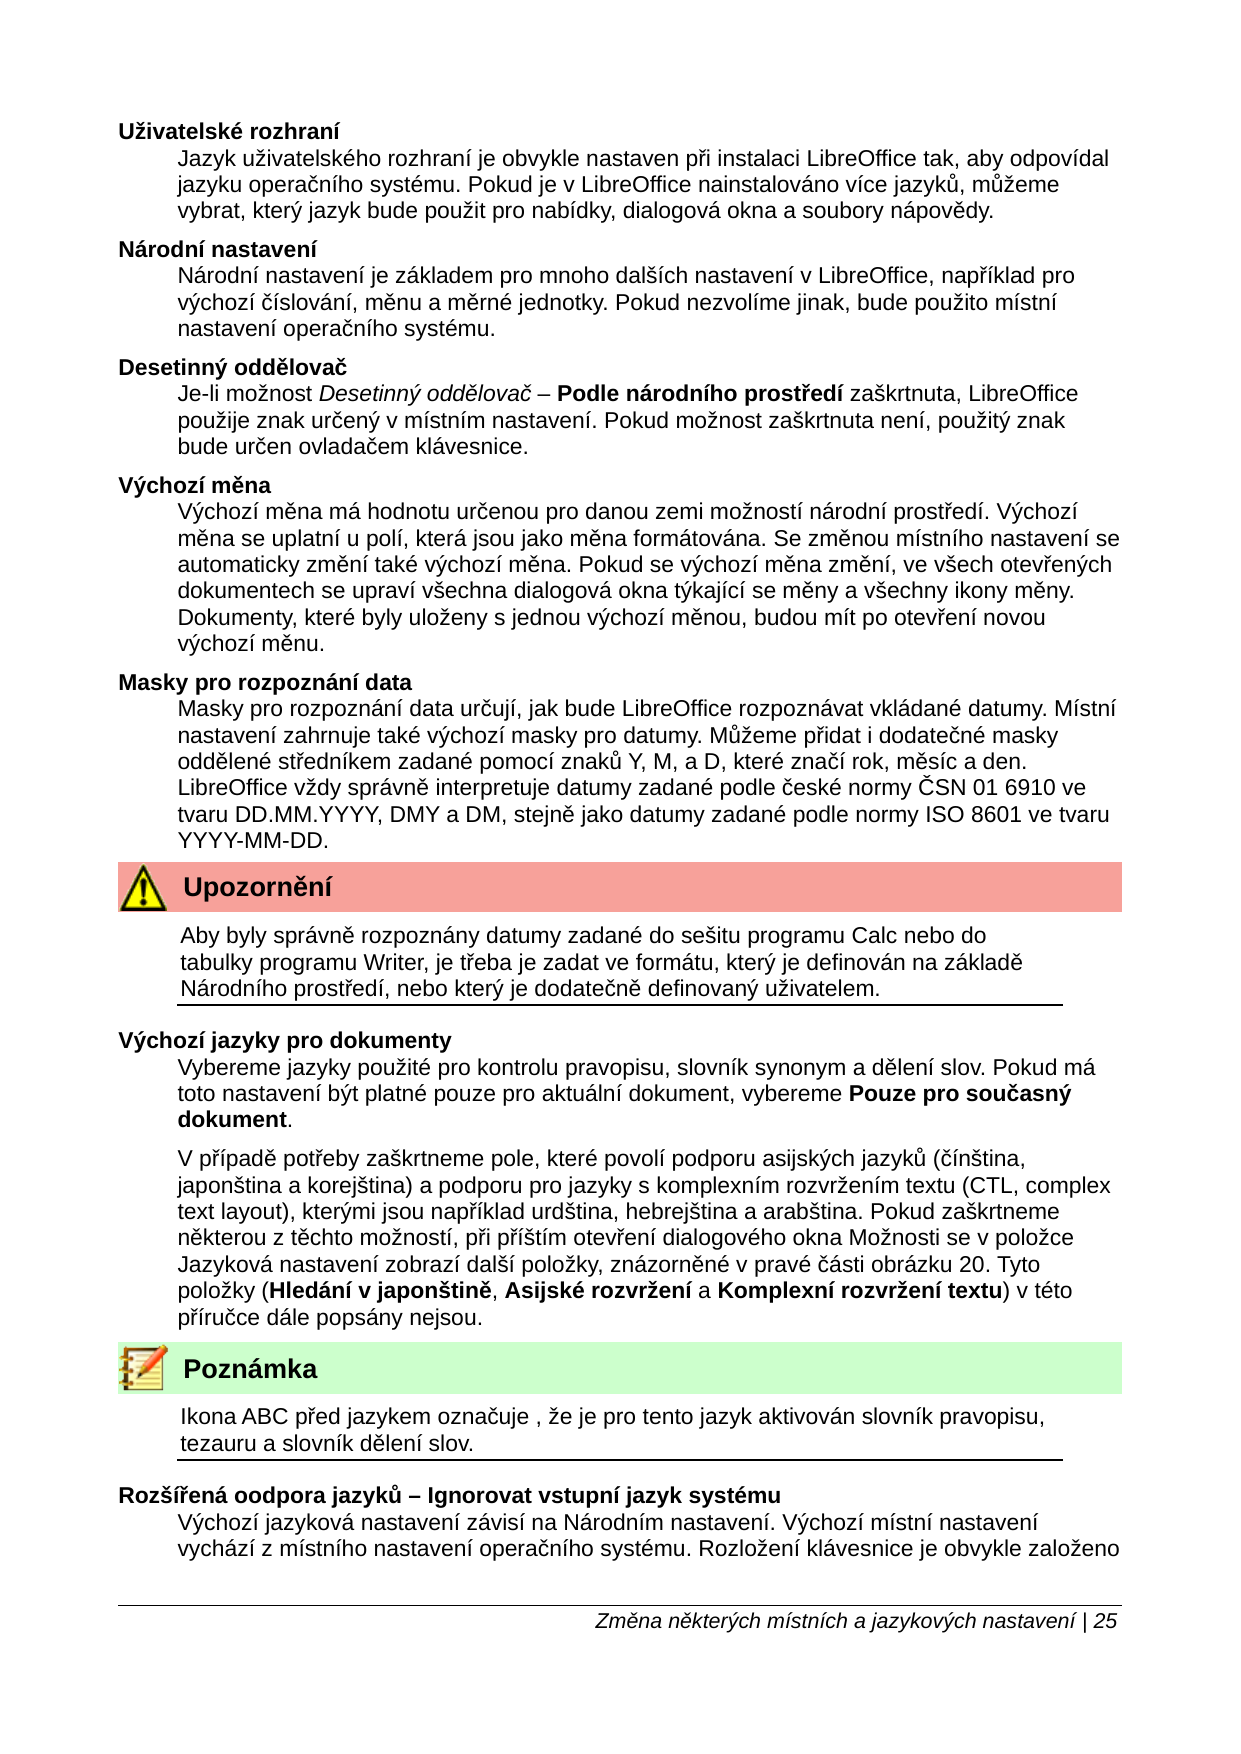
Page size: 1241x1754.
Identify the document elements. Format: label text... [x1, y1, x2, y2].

picture [119, 1343, 170, 1394]
text Jazyk uživatelského rozhraní je obvykle nastaven při instalaci LibreOffice tak, aby odpovídal jazyku operačního systému. Pokud je v LibreOffice nainstalováno více jazyků, můžeme vybrat, který jazyk bude použit pro nabídky, dialogová okna a soubory nápovědy. [177, 144, 1122, 223]
subtitle Upozornění [118, 862, 1122, 912]
text Masky pro rozpoznání data [118, 669, 1122, 695]
text Je-li možnost Desetinný oddělovač – Podle národního prostředí zaškrtnuta, LibreOffice použije znak určený v místním nastavení. Pokud možnost zaškrtnuta není, použitý znak bude určen ovladačem klávesnice. [177, 380, 1122, 459]
text Národní nastavení [118, 236, 1122, 262]
text Výchozí měna má hodnotu určenou pro danou zemi možností národní prostředí. Výchozí měna se uplatní u polí, která jsou jako měna formátována. Se změnou místního nastavení se automaticky změní také výchozí měna. Pokud se výchozí měna změní, ve všech otevřených dokumentech se upraví všechna dialogová okna týkající se měny a všechny ikony měny. Dokumenty, které byly uloženy s jednou výchozí měnou, budou mít po otevření novou výchozí měnu. [177, 498, 1122, 656]
text Desetinný oddělovač [118, 354, 1122, 380]
text Výchozí jazyky pro dokumenty [118, 1027, 1122, 1054]
text Aby byly správně rozpoznány datumy zadané do sešitu programu Calc nebo do tabulky programu Writer, je třeba je zadat ve formátu, který je definován na základě Národního prostředí, nebo který je dodatečně definovaný uživatelem. [177, 919, 1063, 1004]
text Ikona ABC před jazykem označuje , že je pro tento jazyk aktivován slovník pravopisu, tezauru a slovník dělení slov. [177, 1400, 1063, 1459]
text Uživatelské rozhraní [118, 118, 1122, 144]
text V případě potřeby zaškrtneme pole, které povolí podporu asijských jazyků (čínština, japonština a korejština) a podporu pro jazyky s komplexním rozvržením textu (CTL, complex text layout), kterými jsou například urdština, hebrejština a arabština. Pokud zaškrtneme některou z těchto možností, při příštím otevření dialogového okna Možnosti se v položce Jazyková nastavení zobrazí další položky, znázorněné v pravé části obrázku 20. Tyto položky (Hledání v japonštině, Asijské rozvržení a Komplexní rozvržení textu) v této příručce dále popsány nejsou. [177, 1145, 1122, 1330]
text Vybereme jazyky použité pro kontrolu pravopisu, slovník synonym a dělení slov. Pokud má toto nastavení být platné pouze pro aktuální dokument, vybereme Pouze pro současný dokument. [177, 1054, 1122, 1133]
text Rozšířená oodpora jazyků – Ignorovat vstupní jazyk systému [118, 1482, 1122, 1508]
text Národní nastavení je základem pro mnoho dalších nastavení v LibreOffice, například pro výchozí číslování, měnu a měrné jednotky. Pokud nezvolíme jinak, bude použito ​​místní nastavení operačního systému. [177, 262, 1122, 341]
subtitle Poznámka [118, 1342, 1122, 1394]
text Výchozí jazyková nastavení závisí na Národním nastavení. Výchozí místní nastavení vychází z místního nastavení operačního systému. Rozložení klávesnice je obvykle založeno [177, 1508, 1122, 1561]
text Masky pro rozpoznání data určují, jak bude LibreOffice rozpoznávat vkládané datumy. Místní nastavení zahrnuje také výchozí masky pro datumy. Můžeme přidat i dodatečné masky oddělené středníkem zadané pomocí znaků Y, M, a D, které značí rok, měsíc a den. LibreOffice vždy správně interpretuje datumy zadané podle české normy ČSN 01 6910 ve tvaru DD.MM.YYYY, DMY a DM, stejně jako datumy zadané podle normy ISO 8601 ve tvaru YYYY-MM-DD. [177, 695, 1122, 853]
picture [119, 863, 167, 911]
text Výchozí měna [118, 472, 1122, 498]
